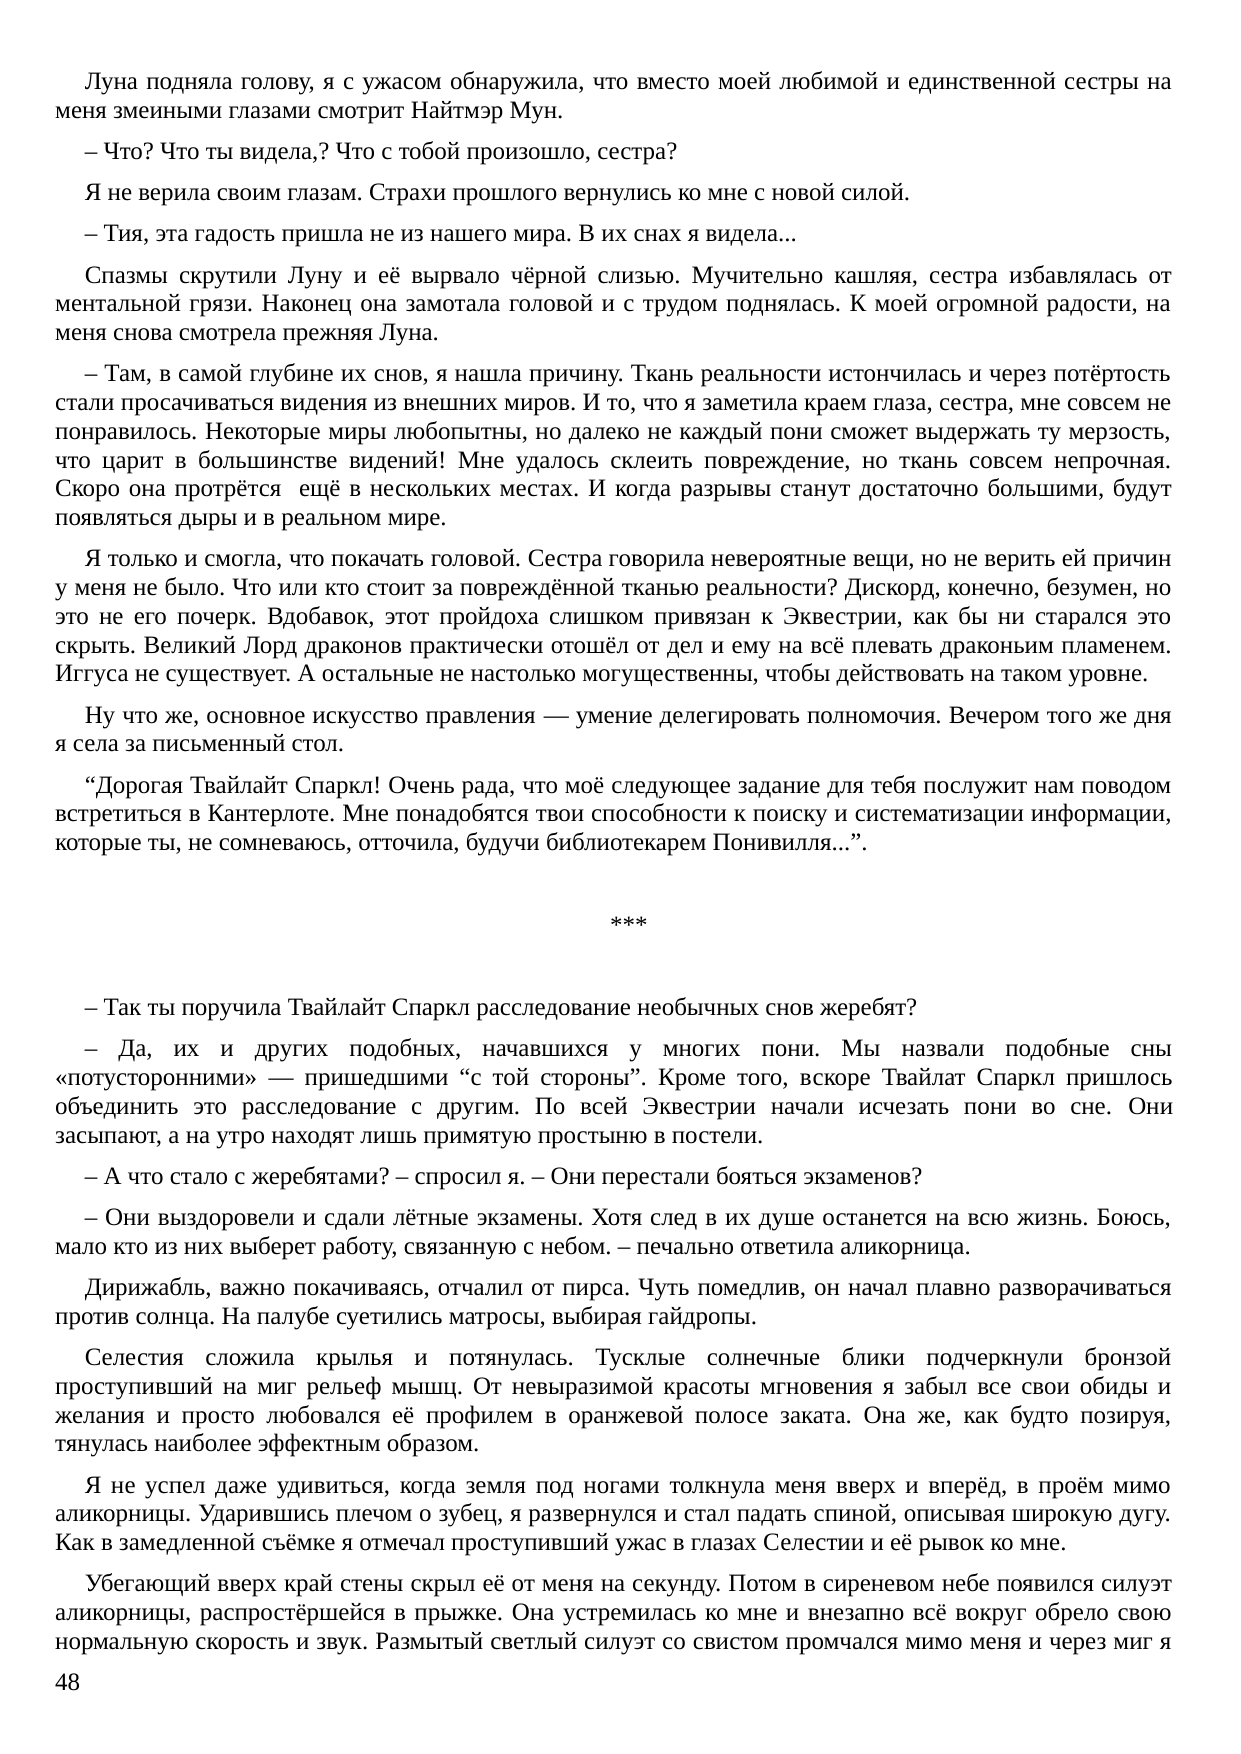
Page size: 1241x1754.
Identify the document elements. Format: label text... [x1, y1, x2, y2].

text “Дорогая Твайлайт Спаркл! Очень рада, что моё следующее задание для тебя послужит нам поводом встретиться в Кантерлоте. Мне понадобятся твои способности к поиску и систематизации информации, которые ты, не сомневаюсь, отточила, будучи библиотекарем Понивилля...”. [55, 770, 1173, 856]
text Селестия сложила крылья и потянулась. Тусклые солнечные блики подчеркнули бронзой проступивший на миг рельеф мышц. От невыразимой красоты мгновения я забыл все свои обиды и желания и просто любовался её профилем в оранжевой полосе заката. Она же, как будто позируя, тянулась наиболее эффектным образом. [55, 1342, 1173, 1457]
text Луна подняла голову, я с ужасом обнаружила, что вместо моей любимой и единственной сестры на меня змеиными глазами смотрит Найтмэр Мун. [55, 66, 1173, 123]
text *** [55, 910, 1173, 938]
text – А что стало с жеребятами? – спросил я. – Они перестали бояться экзаменов? [55, 1161, 1173, 1190]
text Убегающий вверх край стены скрыл её от меня на секунду. Потом в сиреневом небе появился силуэт аликорницы, распростёршейся в прыжке. Она устремилась ко мне и внезапно всё вокруг обрело свою нормальную скорость и звук. Размытый светлый силуэт со свистом промчался мимо меня и через миг я [55, 1568, 1173, 1655]
text Я не верила своим глазам. Страхи прошлого вернулись ко мне с новой силой. [55, 177, 1173, 206]
text Я только и смогла, что покачать головой. Сестра говорила невероятные вещи, но не верить ей причин у меня не было. Что или кто стоит за повреждённой тканью реальности? Дискорд, конечно, безумен, но это не его почерк. Вдобавок, этот пройдоха слишком привязан к Эквестрии, как бы ни старался это скрыть. Великий Лорд драконов практически отошёл от дел и ему на всё плевать драконьим пламенем. Иггуса не существует. А остальные не настолько могущественны, чтобы действовать на таком уровне. [55, 543, 1173, 687]
text Я не успел даже удивиться, когда земля под ногами толкнула меня вверх и вперёд, в проём мимо аликорницы. Ударившись плечом о зубец, я развернулся и стал падать спиной, описывая широкую дугу. Как в замедленной съёмке я отмечал проступивший ужас в глазах Селестии и её рывок ко мне. [55, 1470, 1173, 1556]
text Дирижабль, важно покачиваясь, отчалил от пирса. Чуть помедлив, он начал плавно разворачиваться против солнца. На палубе суетились матросы, выбирая гайдропы. [55, 1272, 1173, 1330]
text – Так ты поручила Твайлайт Спаркл расследование необычных снов жеребят? [55, 992, 1173, 1021]
text – Что? Что ты видела,? Что с тобой произошло, сестра? [55, 136, 1173, 165]
text – Они выздоровели и сдали лётные экзамены. Хотя след в их душе останется на всю жизнь. Боюсь, мало кто из них выберет работу, связанную с небом. – печально ответила аликорница. [55, 1202, 1173, 1260]
text – Там, в самой глубине их снов, я нашла причину. Ткань реальности истончилась и через потёртость стали просачиваться видения из внешних миров. И то, что я заметила краем глаза, сестра, мне совсем не понравилось. Некоторые миры любопытны, но далеко не каждый пони сможет выдержать ту мерзость, что царит в большинстве видений! Мне удалось склеить повреждение, но ткань совсем непрочная. Скоро она протрётся ещё в нескольких местах. И когда разрывы станут достаточно большими, будут появляться дыры и в реальном мире. [55, 358, 1173, 531]
text Ну что же, основное искусство правления — умение делегировать полномочия. Вечером того же дня я села за письменный стол. [55, 700, 1173, 757]
text – Да, их и других подобных, начавшихся у многих пони. Мы назвали подобные сны «потусторонними» — пришедшими “с той стороны”. Кроме того, вскоре Твайлат Спаркл пришлось объединить это расследование с другим. По всей Эквестрии начали исчезать пони во сне. Они засыпают, а на утро находят лишь примятую простыню в постели. [55, 1033, 1173, 1148]
text Спазмы скрутили Луну и её вырвало чёрной слизью. Мучительно кашляя, сестра избавлялась от ментальной грязи. Наконец она замотала головой и с трудом поднялась. К моей огромной радости, на меня снова смотрела прежняя Луна. [55, 260, 1173, 346]
text – Тия, эта гадость пришла не из нашего мира. В их снах я видела... [55, 218, 1173, 247]
